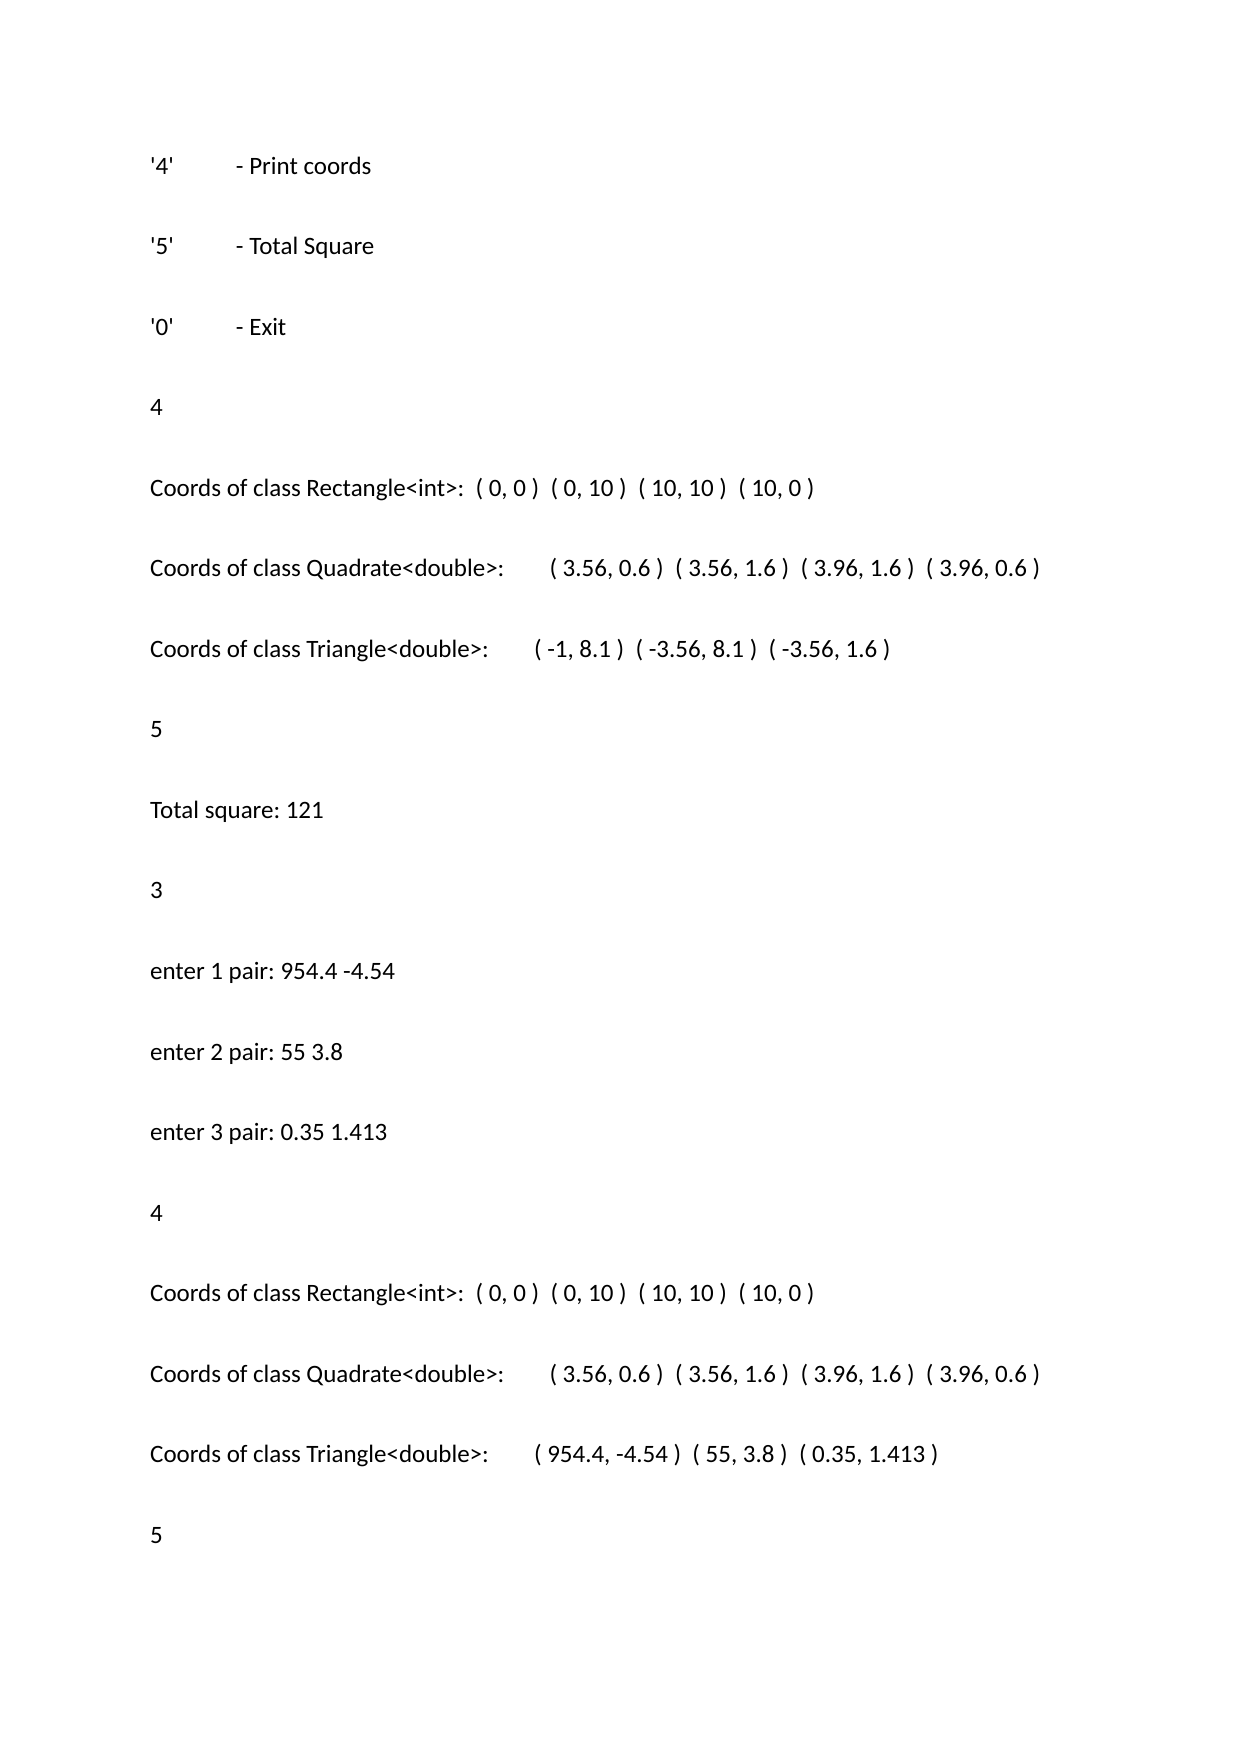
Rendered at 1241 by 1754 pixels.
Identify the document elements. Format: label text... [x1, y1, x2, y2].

text enter 3 pair: 0.35 1.413 [150, 1116, 1090, 1147]
text '5' - Total Square [150, 231, 1090, 261]
text Coords of class Quadrate<double>: ( 3.56, 0.6 ) ( 3.56, 1.6 ) ( 3.96, 1.6 ) ( 3.96, 0.6 ) [150, 1358, 1090, 1388]
text Coords of class Rectangle<int>: ( 0, 0 ) ( 0, 10 ) ( 10, 10 ) ( 10, 0 ) [150, 1277, 1090, 1308]
text 3 [150, 875, 1090, 905]
text '0' - Exit [150, 311, 1090, 342]
text '4' - Print coords [150, 150, 1090, 181]
text Coords of class Rectangle<int>: ( 0, 0 ) ( 0, 10 ) ( 10, 10 ) ( 10, 0 ) [150, 472, 1090, 503]
text enter 1 pair: 954.4 -4.54 [150, 955, 1090, 986]
text Total square: 121 [150, 794, 1090, 825]
text Coords of class Quadrate<double>: ( 3.56, 0.6 ) ( 3.56, 1.6 ) ( 3.96, 1.6 ) ( 3.96, 0.6 ) [150, 553, 1090, 583]
text Coords of class Triangle<double>: ( 954.4, -4.54 ) ( 55, 3.8 ) ( 0.35, 1.413 ) [150, 1438, 1090, 1469]
text 4 [150, 392, 1090, 422]
text enter 2 pair: 55 3.8 [150, 1036, 1090, 1066]
text 4 [150, 1197, 1090, 1227]
text 5 [150, 714, 1090, 744]
text Coords of class Triangle<double>: ( -1, 8.1 ) ( -3.56, 8.1 ) ( -3.56, 1.6 ) [150, 633, 1090, 664]
text 5 [150, 1519, 1090, 1549]
